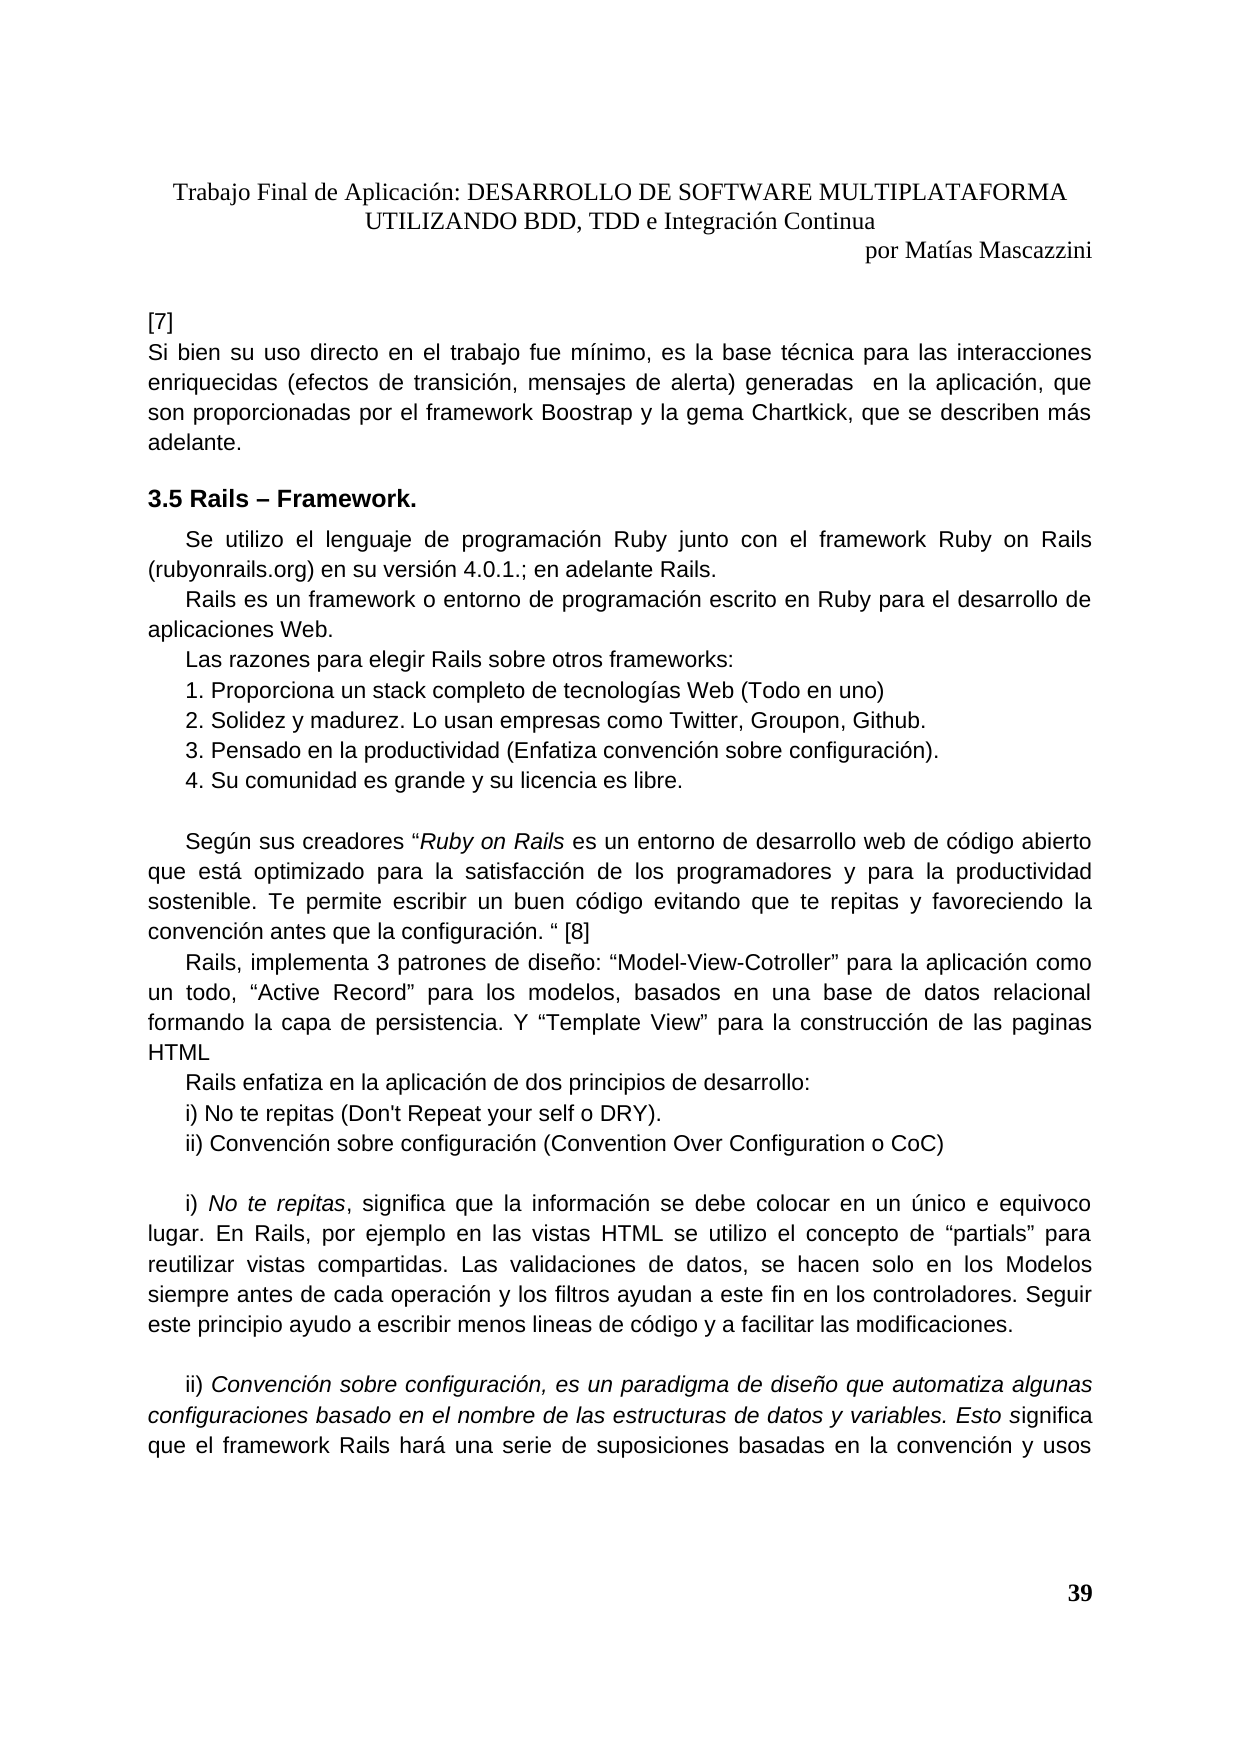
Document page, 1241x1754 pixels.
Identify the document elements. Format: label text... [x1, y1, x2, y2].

text Rails enfatiza en la aplicación de dos principios de desarrollo: [148, 1069, 1093, 1096]
text 4. Su comunidad es grande y su licencia es libre. [148, 767, 1093, 794]
text Rails es un framework o entorno de programación escrito en Ruby para el desarrollo de aplicaciones Web. [148, 586, 1093, 643]
text 2. Solidez y madurez. Lo usan empresas como Twitter, Groupon, Github. [148, 707, 1093, 733]
text Las razones para elegir Rails sobre otros frameworks: [148, 646, 1093, 673]
text [7] [148, 308, 1093, 335]
text i) No te repitas (Don't Repeat your self o DRY). [148, 1099, 1093, 1126]
text ii) Convención sobre configuración, es un paradigma de diseño que automatiza algunas configuraciones basado en el nombre de las estructuras de datos y variables. Esto significa que el framework Rails hará una serie de suposiciones basadas en la convención y usos [148, 1371, 1093, 1458]
text Rails, implementa 3 patrones de diseño: “Model-View-Cotroller” para la aplicación como un todo, “Active Record” para los modelos, basados en una base de datos relacional formando la capa de persistencia. Y “Template View” para la construcción de las paginas HTML [148, 948, 1093, 1066]
text 1. Proporciona un stack completo de tecnologías Web (Todo en uno) [148, 677, 1093, 703]
text i) No te repitas, significa que la información se debe colocar en un único e equivoco lugar. En Rails, por ejemplo en las vistas HTML se utilizo el concepto de “partials” para reutilizar vistas compartidas. Las validaciones de datos, se hacen solo en los Modelos siempre antes de cada operación y los filtros ayudan a este fin en los controladores. Seguir este principio ayudo a escribir menos lineas de código y a facilitar las modificaciones. [148, 1190, 1093, 1337]
subtitle 3.5 Rails – Framework. [148, 484, 1093, 513]
text Si bien su uso directo en el trabajo fue mínimo, es la base técnica para las interacciones enriquecidas (efectos de transición, mensajes de alerta) generadas en la aplicación, que son proporcionadas por el framework Boostrap y la gema Chartkick, que se describen más adelante. [148, 338, 1093, 456]
text 3. Pensado en la productividad (Enfatiza convención sobre configuración). [148, 737, 1093, 763]
text Se utilizo el lenguaje de programación Ruby junto con el framework Ruby on Rails (rubyonrails.org) en su versión 4.0.1.; en adelante Rails. [148, 526, 1093, 582]
text ii) Convención sobre configuración (Convention Over Configuration o CoC) [148, 1130, 1093, 1156]
text Según sus creadores “Ruby on Rails es un entorno de desarrollo web de código abierto que está optimizado para la satisfacción de los programadores y para la productividad sostenible. Te permite escribir un buen código evitando que te repitas y favoreciendo la convención antes que la configuración. “ [8] [148, 828, 1093, 945]
